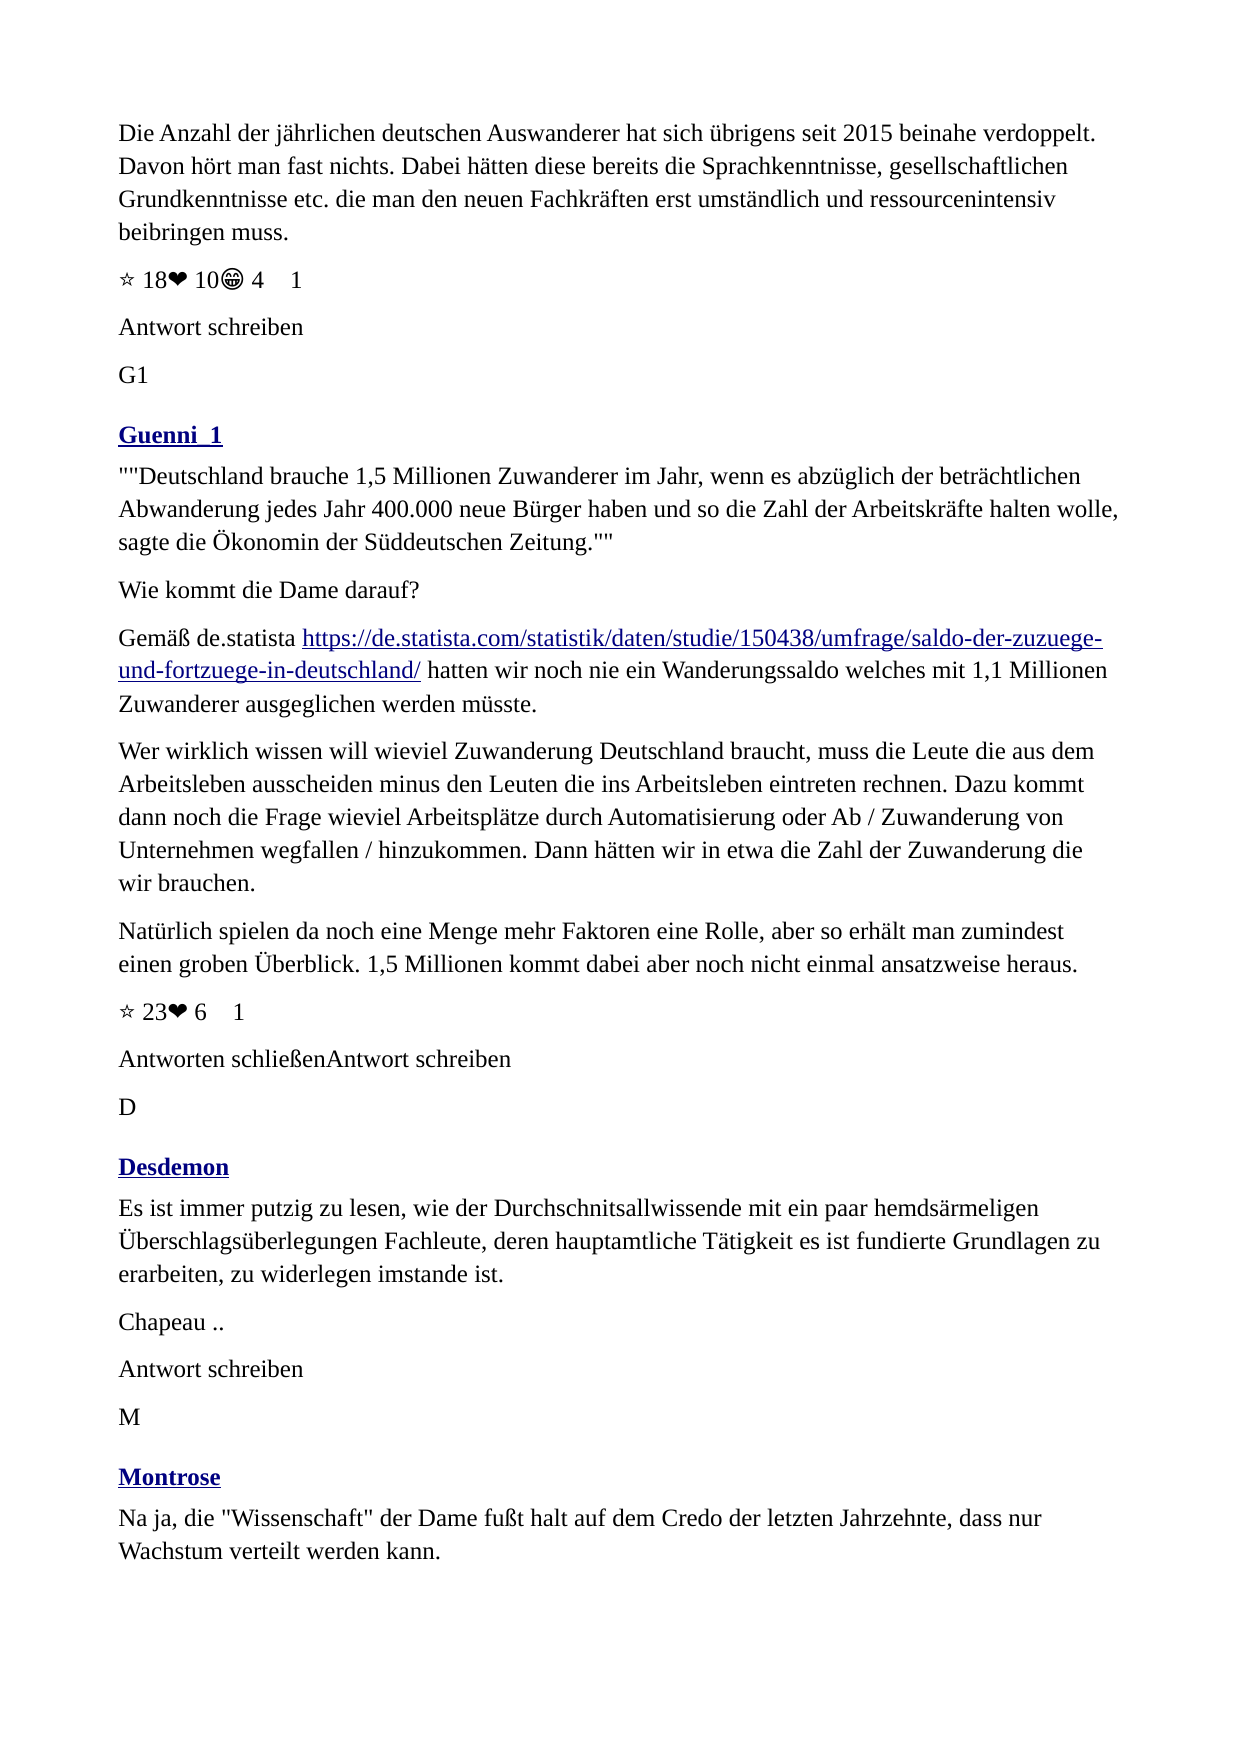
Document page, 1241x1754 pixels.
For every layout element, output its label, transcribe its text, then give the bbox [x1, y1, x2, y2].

text Antwort schreiben [118, 312, 1122, 341]
text M [118, 1402, 1122, 1431]
text Gemäß de.statista https://de.statista.com/statistik/daten/studie/150438/umfrage/saldo-der-zuzuege-und-fortzuege-in-deutschland/ hatten wir noch nie ein Wanderungssaldo welches mit 1,1 Millionen Zuwanderer ausgeglichen werden müsste. [118, 623, 1122, 717]
text Wie kommt die Dame darauf? [118, 575, 1122, 604]
subtitle Desdemon [118, 1152, 1122, 1181]
text Antworten schließenAntwort schreiben [118, 1044, 1122, 1073]
text Wer wirklich wissen will wieviel Zuwanderung Deutschland braucht, muss die Leute die aus dem Arbeitsleben ausscheiden minus den Leuten die ins Arbeitsleben eintreten rechnen. Dazu kommt dann noch die Frage wieviel Arbeitsplätze durch Automatisierung oder Ab / Zuwanderung von Unternehmen wegfallen / hinzukommen. Dann hätten wir in etwa die Zahl der Zuwanderung die wir brauchen. [118, 736, 1122, 897]
text Die Anzahl der jährlichen deutschen Auswanderer hat sich übrigens seit 2015 beinahe verdoppelt. Davon hört man fast nichts. Dabei hätten diese bereits die Sprachkenntnisse, gesellschaftlichen Grundkenntnisse etc. die man den neuen Fachkräften erst umständlich und ressourcenintensiv beibringen muss. [118, 118, 1122, 246]
text Antwort schreiben [118, 1354, 1122, 1383]
text Natürlich spielen da noch eine Menge mehr Faktoren eine Rolle, aber so erhält man zumindest einen groben Überblick. 1,5 Millionen kommt dabei aber noch nicht einmal ansatzweise heraus. [118, 916, 1122, 978]
text Chapeau .. [118, 1307, 1122, 1336]
text Es ist immer putzig zu lesen, wie der Durchschnitsallwissende mit ein paar hemdsärmeligen Überschlagsüberlegungen Fachleute, deren hauptamtliche Tätigkeit es ist fundierte Grundlagen zu erarbeiten, zu widerlegen imstande ist. [118, 1193, 1122, 1288]
text ⭐️ 18❤️ 10😁 4🙁 1 [118, 265, 1122, 293]
subtitle Guenni_1 [118, 420, 1122, 449]
text ⭐️ 23❤️ 6🤨 1 [118, 997, 1122, 1025]
text D [118, 1092, 1122, 1121]
text Na ja, die "Wissenschaft" der Dame fußt halt auf dem Credo der letzten Jahrzehnte, dass nur Wachstum verteilt werden kann. [118, 1503, 1122, 1565]
text G1 [118, 360, 1122, 389]
subtitle Montrose [118, 1462, 1122, 1491]
text ""Deutschland brauche 1,5 Millionen Zuwanderer im Jahr, wenn es abzüglich der beträchtlichen Abwanderung jedes Jahr 400.000 neue Bürger haben und so die Zahl der Arbeitskräfte halten wolle, sagte die Ökonomin der Süddeutschen Zeitung."" [118, 461, 1122, 556]
